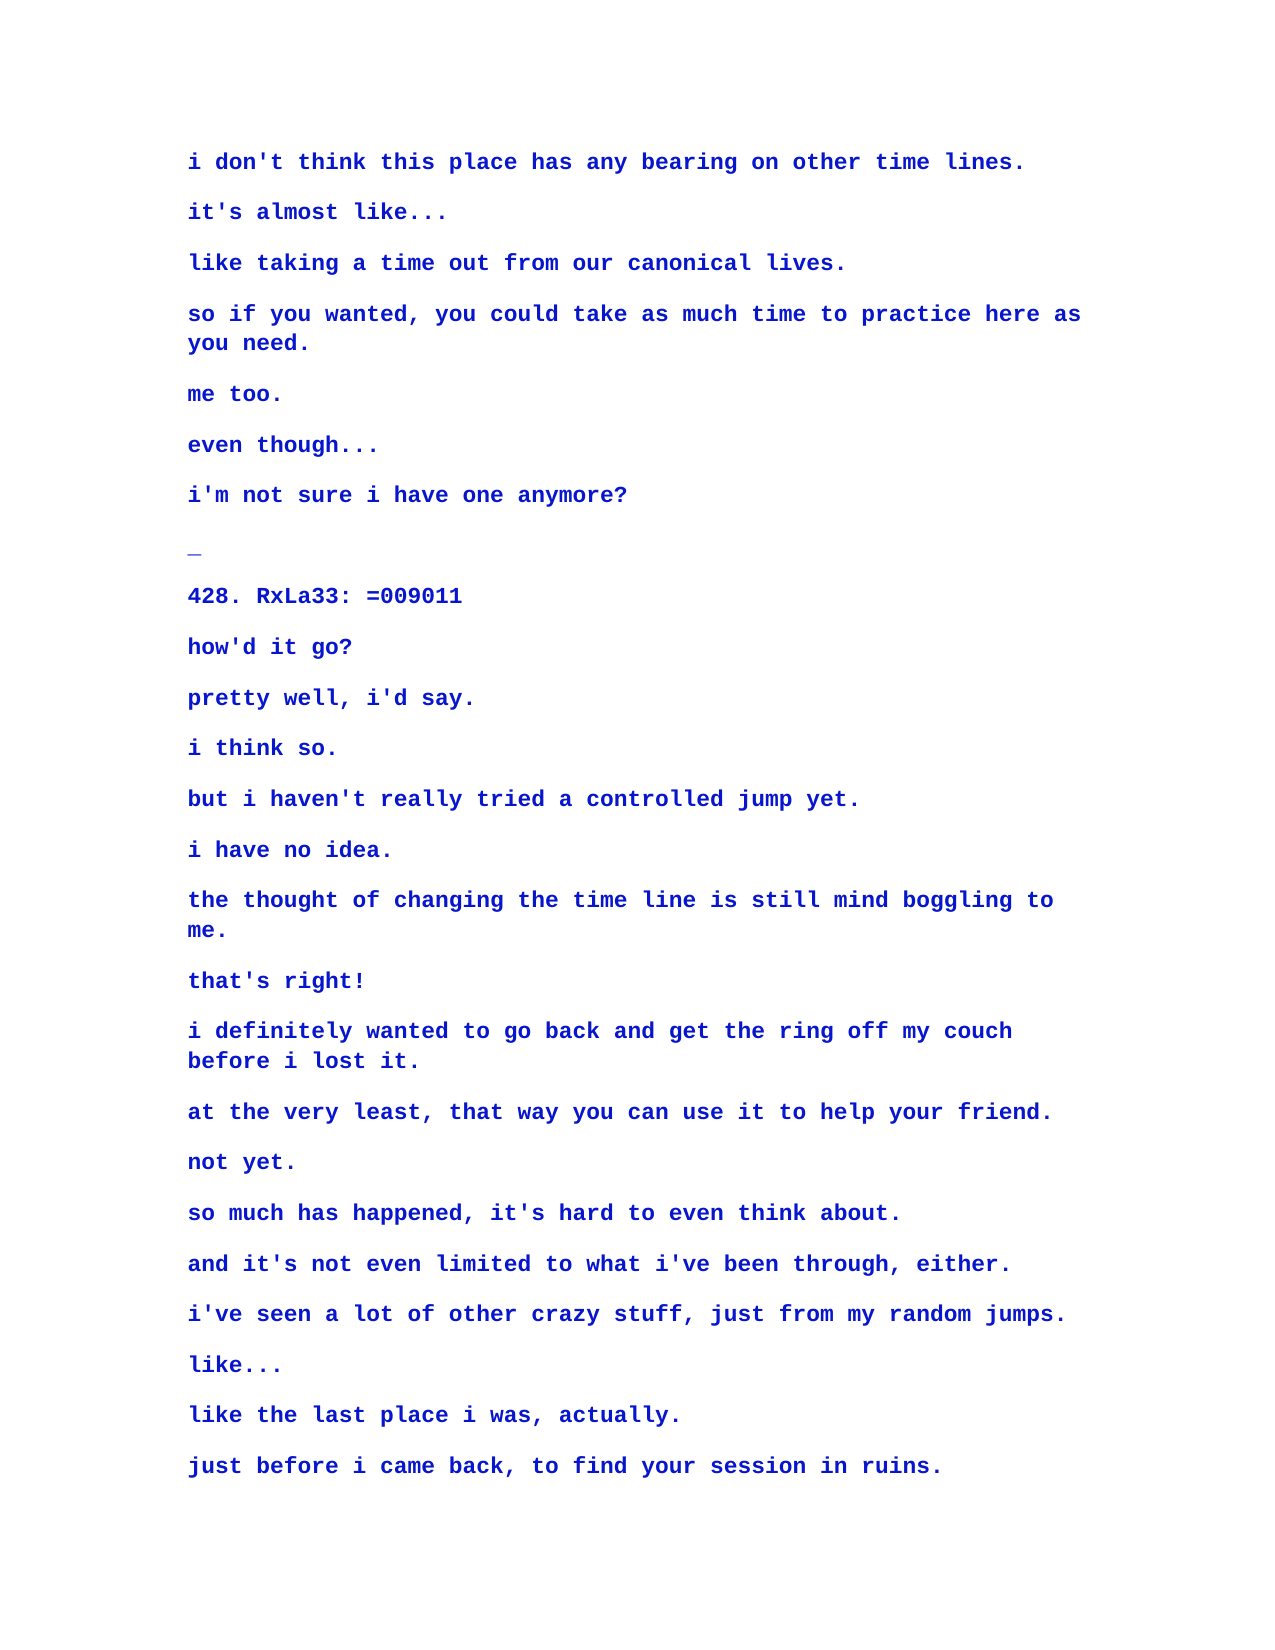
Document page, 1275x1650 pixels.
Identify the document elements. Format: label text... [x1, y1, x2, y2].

text not yet. [187, 1151, 1087, 1177]
text at the very least, that way you can use it to help your friend. [187, 1100, 1087, 1126]
text like... [187, 1353, 1087, 1379]
text that's right! [187, 969, 1087, 995]
text so much has happened, it's hard to even think about. [187, 1201, 1087, 1227]
text i've seen a lot of other crazy stuff, just from my random jumps. [187, 1302, 1087, 1328]
text just before i came back, to find your session in ruins. [187, 1454, 1087, 1480]
text like the last place i was, actually. [187, 1404, 1087, 1430]
text and it's not even limited to what i've been through, either. [187, 1252, 1087, 1278]
text but i haven't really tried a controlled jump yet. [187, 787, 1087, 813]
text so if you wanted, you could take as much time to practice here as you need. [187, 302, 1087, 358]
text even though... [187, 433, 1087, 459]
text _ [187, 534, 1087, 560]
text i definitely wanted to go back and get the ring off my couch before i lost it. [187, 1019, 1087, 1075]
text 428. RxLa33: =009011 [187, 585, 1087, 611]
text like taking a time out from our canonical lives. [187, 251, 1087, 277]
text pretty well, i'd say. [187, 686, 1087, 712]
text the thought of changing the time line is still mind boggling to me. [187, 888, 1087, 944]
text i don't think this place has any bearing on other time lines. [187, 150, 1087, 176]
text i have no idea. [187, 838, 1087, 864]
text how'd it go? [187, 635, 1087, 661]
text it's almost like... [187, 201, 1087, 227]
text me too. [187, 382, 1087, 408]
text i'm not sure i have one anymore? [187, 483, 1087, 509]
text i think so. [187, 737, 1087, 763]
